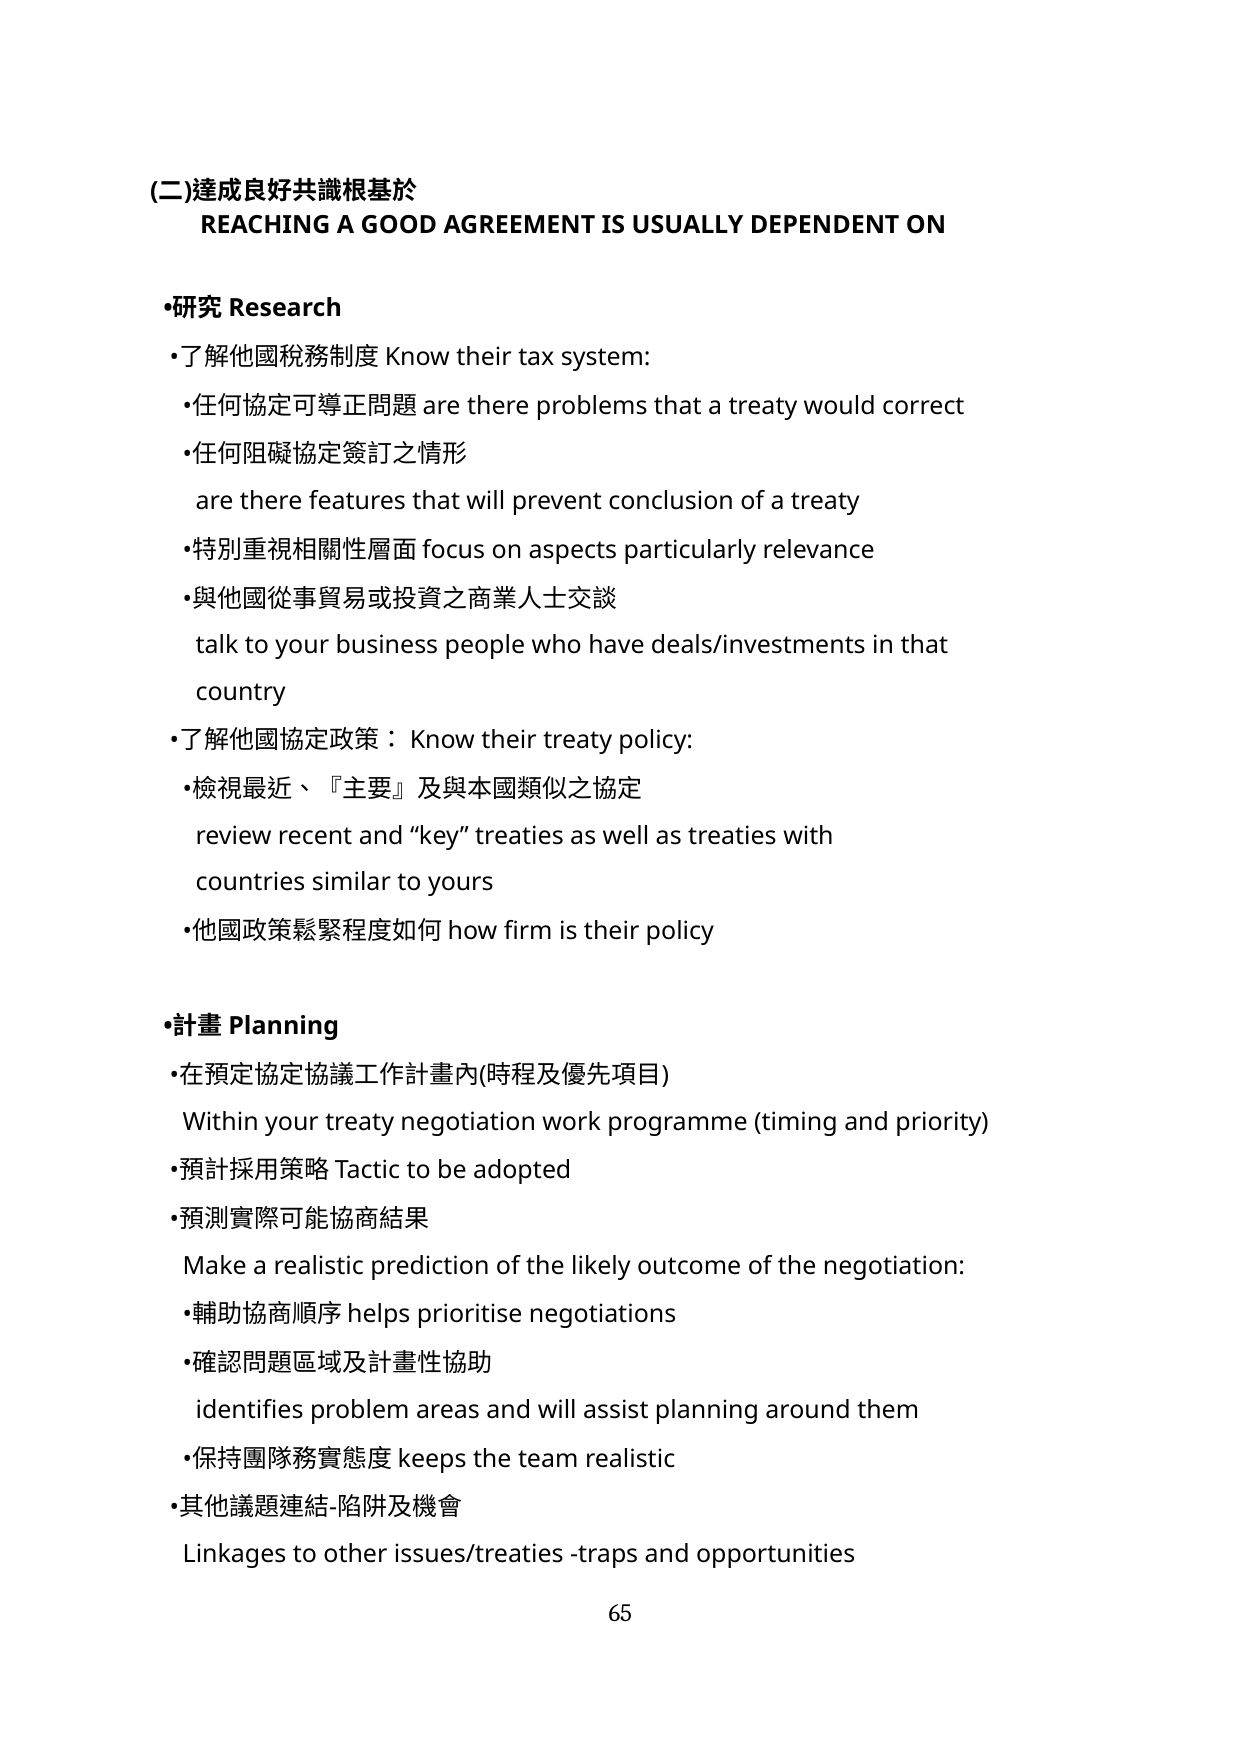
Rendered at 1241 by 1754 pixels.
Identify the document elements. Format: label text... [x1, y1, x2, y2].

text REACHING A GOOD AGREEMENT IS USUALLY DEPENDENT ON [150, 207, 1090, 241]
text identifies problem areas and will assist planning around them [150, 1391, 1090, 1426]
text •研究 Research [150, 288, 1090, 324]
text Linkages to other issues/treaties -traps and opportunities [150, 1536, 1090, 1569]
text •了解他國稅務制度 Know their tax system: [150, 336, 1090, 373]
text •其他議題連結-陷阱及機會 [150, 1487, 1090, 1523]
text •了解他國協定政策： Know their treaty policy: [150, 720, 1090, 756]
text Make a realistic prediction of the likely outcome of the negotiation: [150, 1247, 1090, 1281]
text •與他國從事貿易或投資之商業人士交談 [150, 578, 1090, 614]
text Within your treaty negotiation work programme (timing and priority) [150, 1103, 1090, 1137]
text are there features that will prevent conclusion of a treaty [150, 483, 1090, 517]
text •確認問題區域及計畫性協助 [150, 1343, 1090, 1379]
text •預測實際可能協商結果 [150, 1199, 1090, 1235]
text •計畫 Planning [150, 1006, 1090, 1042]
text •他國政策鬆緊程度如何 how firm is their policy [150, 911, 1090, 947]
text •輔助協商順序helps prioritise negotiations [150, 1294, 1090, 1330]
text review recent and “key” treaties as well as treaties with [150, 817, 1090, 851]
text •任何阻礙協定簽訂之情形 [150, 434, 1090, 470]
text •在預定協定協議工作計畫內(時程及優先項目) [150, 1054, 1090, 1091]
text •預計採用策略 Tactic to be adopted [150, 1150, 1090, 1186]
text countries similar to yours [150, 864, 1090, 898]
subtitle (二)達成良好共識根基於 [150, 171, 1090, 207]
text •檢視最近、『主要』及與本國類似之協定 [150, 769, 1090, 805]
text •特別重視相關性層面focus on aspects particularly relevance [150, 529, 1090, 566]
text •保持團隊務實態度 keeps the team realistic [150, 1438, 1090, 1474]
text •任何協定可導正問題 are there problems that a treaty would correct [150, 385, 1090, 421]
text country [150, 673, 1090, 707]
text talk to your business people who have deals/investments in that [150, 627, 1090, 661]
